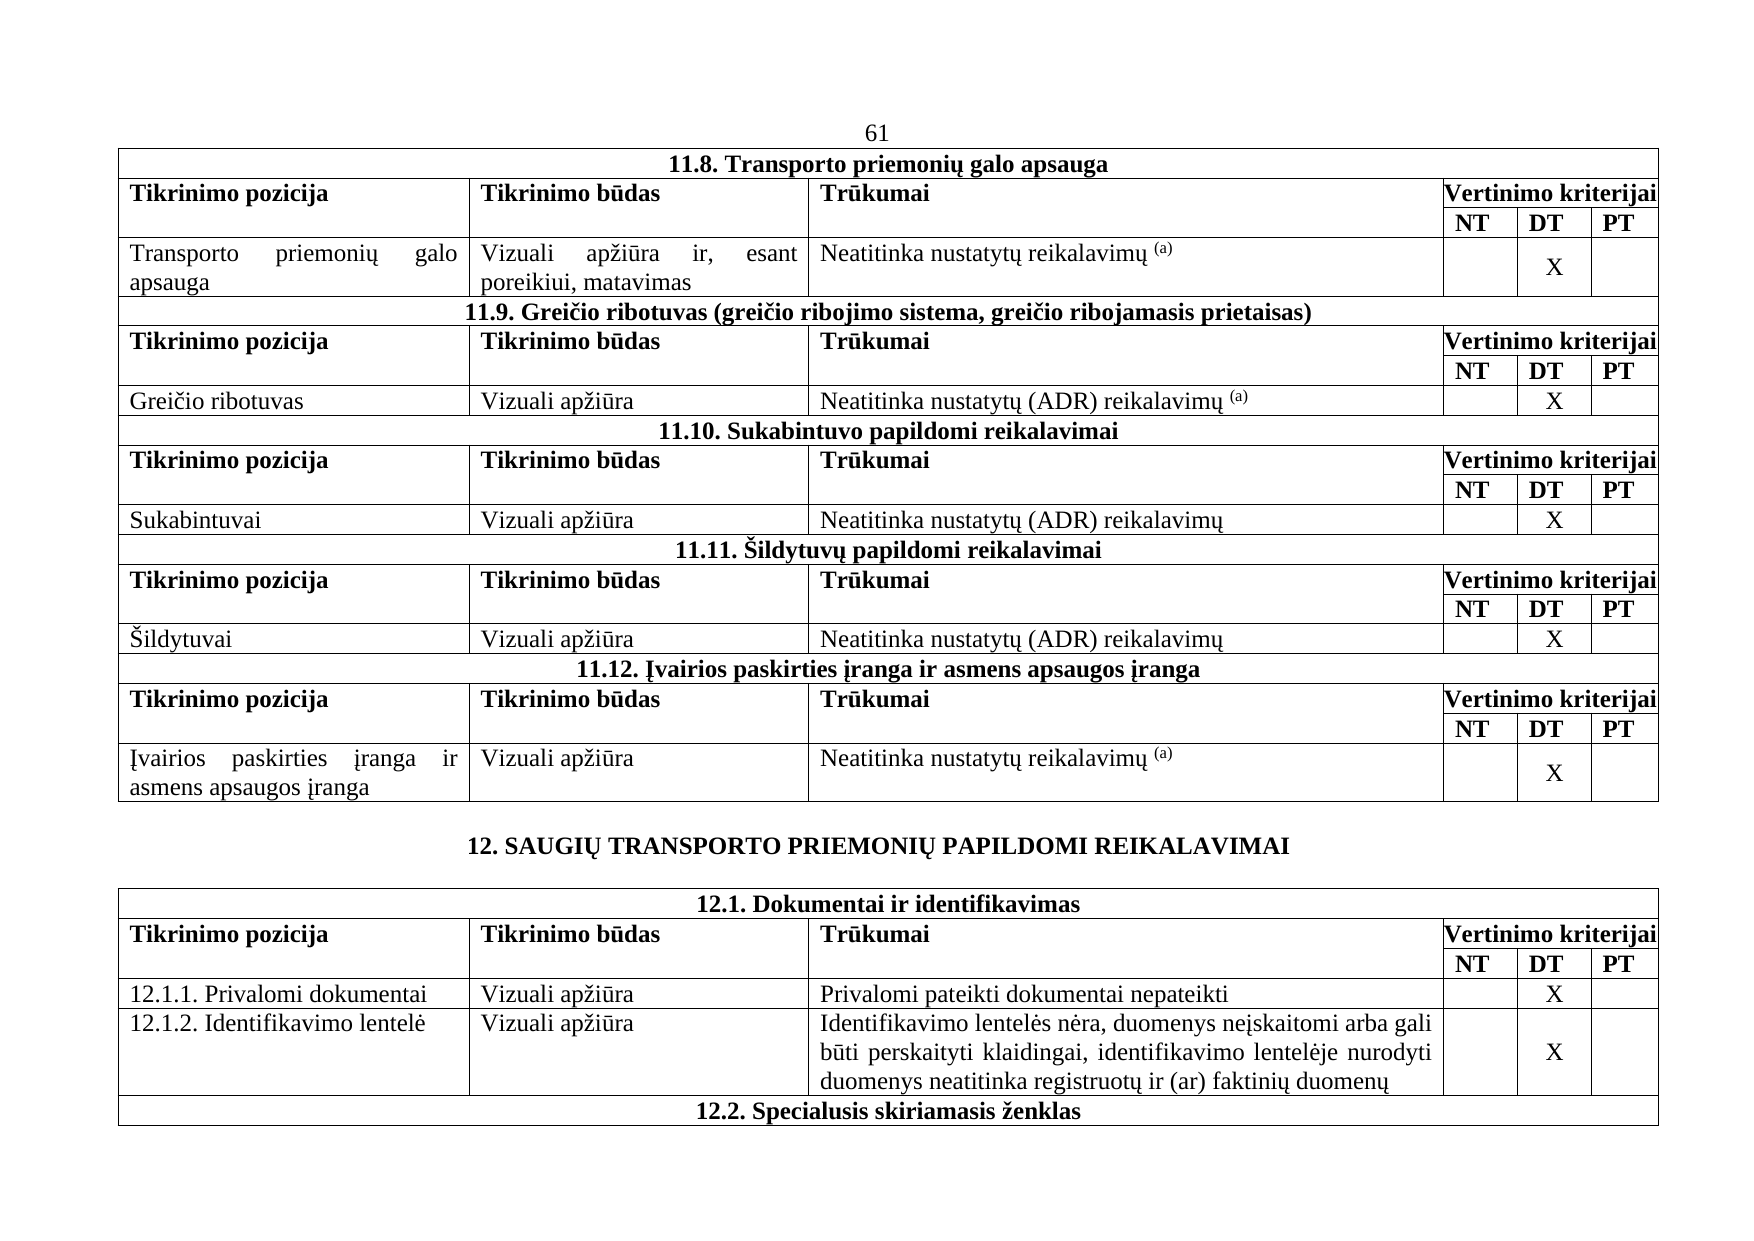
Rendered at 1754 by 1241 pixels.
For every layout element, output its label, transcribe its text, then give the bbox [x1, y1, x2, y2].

table_cell Vizuali apžiūra [470, 624, 808, 653]
table_cell NT [1444, 208, 1517, 237]
table_cell Tikrinimo pozicija [119, 684, 469, 742]
table_cell [1592, 238, 1658, 296]
table_cell Vizuali apžiūra ir, esant poreikiui, matavimas [470, 238, 808, 296]
table_cell [1592, 386, 1658, 415]
table_cell NT [1444, 714, 1517, 742]
table_cell DT [1518, 475, 1591, 504]
table_cell Tikrinimo būdas [470, 684, 808, 742]
table_cell [1444, 979, 1517, 1007]
table_cell Vizuali apžiūra [470, 1009, 808, 1095]
table_cell DT [1518, 595, 1591, 623]
table_cell 12.2. Specialusis skiriamasis ženklas [119, 1096, 1658, 1124]
table_cell X [1518, 238, 1591, 296]
table_cell 11.8. Transporto priemonių galo apsauga [119, 149, 1658, 177]
table_cell Tikrinimo pozicija [119, 565, 469, 623]
table_cell Trūkumai [809, 684, 1443, 742]
table_cell X [1518, 744, 1591, 801]
table_cell [1444, 505, 1517, 534]
table_cell Sukabintuvai [119, 505, 469, 534]
table_cell NT [1444, 949, 1517, 978]
table_cell Vertinimo kriterijai [1444, 326, 1658, 355]
table_cell Vertinimo kriterijai [1444, 446, 1658, 474]
table_cell Vertinimo kriterijai [1444, 179, 1658, 207]
table_cell Tikrinimo pozicija [119, 446, 469, 504]
table_cell X [1518, 624, 1591, 653]
table_cell Vertinimo kriterijai [1444, 919, 1658, 948]
table_cell PT [1592, 949, 1658, 978]
table_cell 11.11. Šildytuvų papildomi reikalavimai [119, 535, 1658, 564]
table_cell PT [1592, 714, 1658, 742]
table_cell Neatitinka nustatytų reikalavimų (a) [809, 238, 1443, 296]
table_cell Vizuali apžiūra [470, 386, 808, 415]
table_cell PT [1592, 595, 1658, 623]
table_cell DT [1518, 714, 1591, 742]
table_cell Neatitinka nustatytų (ADR) reikalavimų [809, 624, 1443, 653]
table_cell Šildytuvai [119, 624, 469, 653]
table_cell Greičio ribotuvas [119, 386, 469, 415]
table_cell NT [1444, 475, 1517, 504]
table_cell [1592, 979, 1658, 1007]
table_cell Vertinimo kriterijai [1444, 684, 1658, 713]
table_cell X [1518, 1009, 1591, 1095]
table_cell Tikrinimo būdas [470, 446, 808, 504]
table_cell Neatitinka nustatytų reikalavimų (a) [809, 744, 1443, 801]
table_cell Identifikavimo lentelės nėra, duomenys neįskaitomi arba gali būti perskaityti klaidingai, identifikavimo lentelėje nurodyti duomenys neatitinka registruotų ir (ar) faktinių duomenų [809, 1009, 1443, 1095]
table_cell NT [1444, 595, 1517, 623]
table_cell [1592, 1009, 1658, 1095]
table_cell 12.1.2. Identifikavimo lentelė [119, 1009, 469, 1095]
table_cell Transporto priemonių galo apsauga [119, 238, 469, 296]
table_cell Vertinimo kriterijai [1444, 565, 1658, 593]
table_cell PT [1592, 208, 1658, 237]
table_cell DT [1518, 208, 1591, 237]
table_cell Vizuali apžiūra [470, 505, 808, 534]
table_cell Tikrinimo būdas [470, 179, 808, 237]
table_cell Vizuali apžiūra [470, 744, 808, 801]
table_cell Neatitinka nustatytų (ADR) reikalavimų (a) [809, 386, 1443, 415]
table_cell Tikrinimo pozicija [119, 179, 469, 237]
table_cell Privalomi pateikti dokumentai nepateikti [809, 979, 1443, 1007]
table_cell Tikrinimo būdas [470, 565, 808, 623]
table_cell Trūkumai [809, 565, 1443, 623]
table_cell [1592, 624, 1658, 653]
table_cell Tikrinimo būdas [470, 919, 808, 978]
table_cell [1444, 1009, 1517, 1095]
table_cell Vizuali apžiūra [470, 979, 808, 1007]
table_cell NT [1444, 356, 1517, 385]
table_header 12.1. Dokumentai ir identifikavimas [119, 889, 1658, 918]
table_cell Trūkumai [809, 326, 1443, 385]
table_cell X [1518, 386, 1591, 415]
table_cell X [1518, 505, 1591, 534]
table_cell Trūkumai [809, 179, 1443, 237]
table_cell [1444, 624, 1517, 653]
table_cell [1592, 505, 1658, 534]
text 12. SAUGIŲ TRANSPORTO PRIEMONIŲ PAPILDOMI REIKALAVIMAI [118, 831, 1639, 859]
table_cell [1444, 238, 1517, 296]
table_cell [1592, 744, 1658, 801]
table_cell 12.1.1. Privalomi dokumentai [119, 979, 469, 1007]
table_cell Tikrinimo pozicija [119, 326, 469, 385]
table_cell Trūkumai [809, 446, 1443, 504]
table_cell 11.10. Sukabintuvo papildomi reikalavimai [119, 416, 1658, 444]
table_cell PT [1592, 356, 1658, 385]
table_cell Tikrinimo pozicija [119, 919, 469, 978]
table_cell DT [1518, 949, 1591, 978]
table_cell 11.12. Įvairios paskirties įranga ir asmens apsaugos įranga [119, 654, 1658, 683]
table_cell [1444, 744, 1517, 801]
table_cell Neatitinka nustatytų (ADR) reikalavimų [809, 505, 1443, 534]
table_cell 11.9. Greičio ribotuvas (greičio ribojimo sistema, greičio ribojamasis prietaisas) [119, 297, 1658, 325]
table_cell [1444, 386, 1517, 415]
table_cell Trūkumai [809, 919, 1443, 978]
table_cell DT [1518, 356, 1591, 385]
table_cell PT [1592, 475, 1658, 504]
table_cell X [1518, 979, 1591, 1007]
table_cell Tikrinimo būdas [470, 326, 808, 385]
table_cell Įvairios paskirties įranga ir asmens apsaugos įranga [119, 744, 469, 801]
